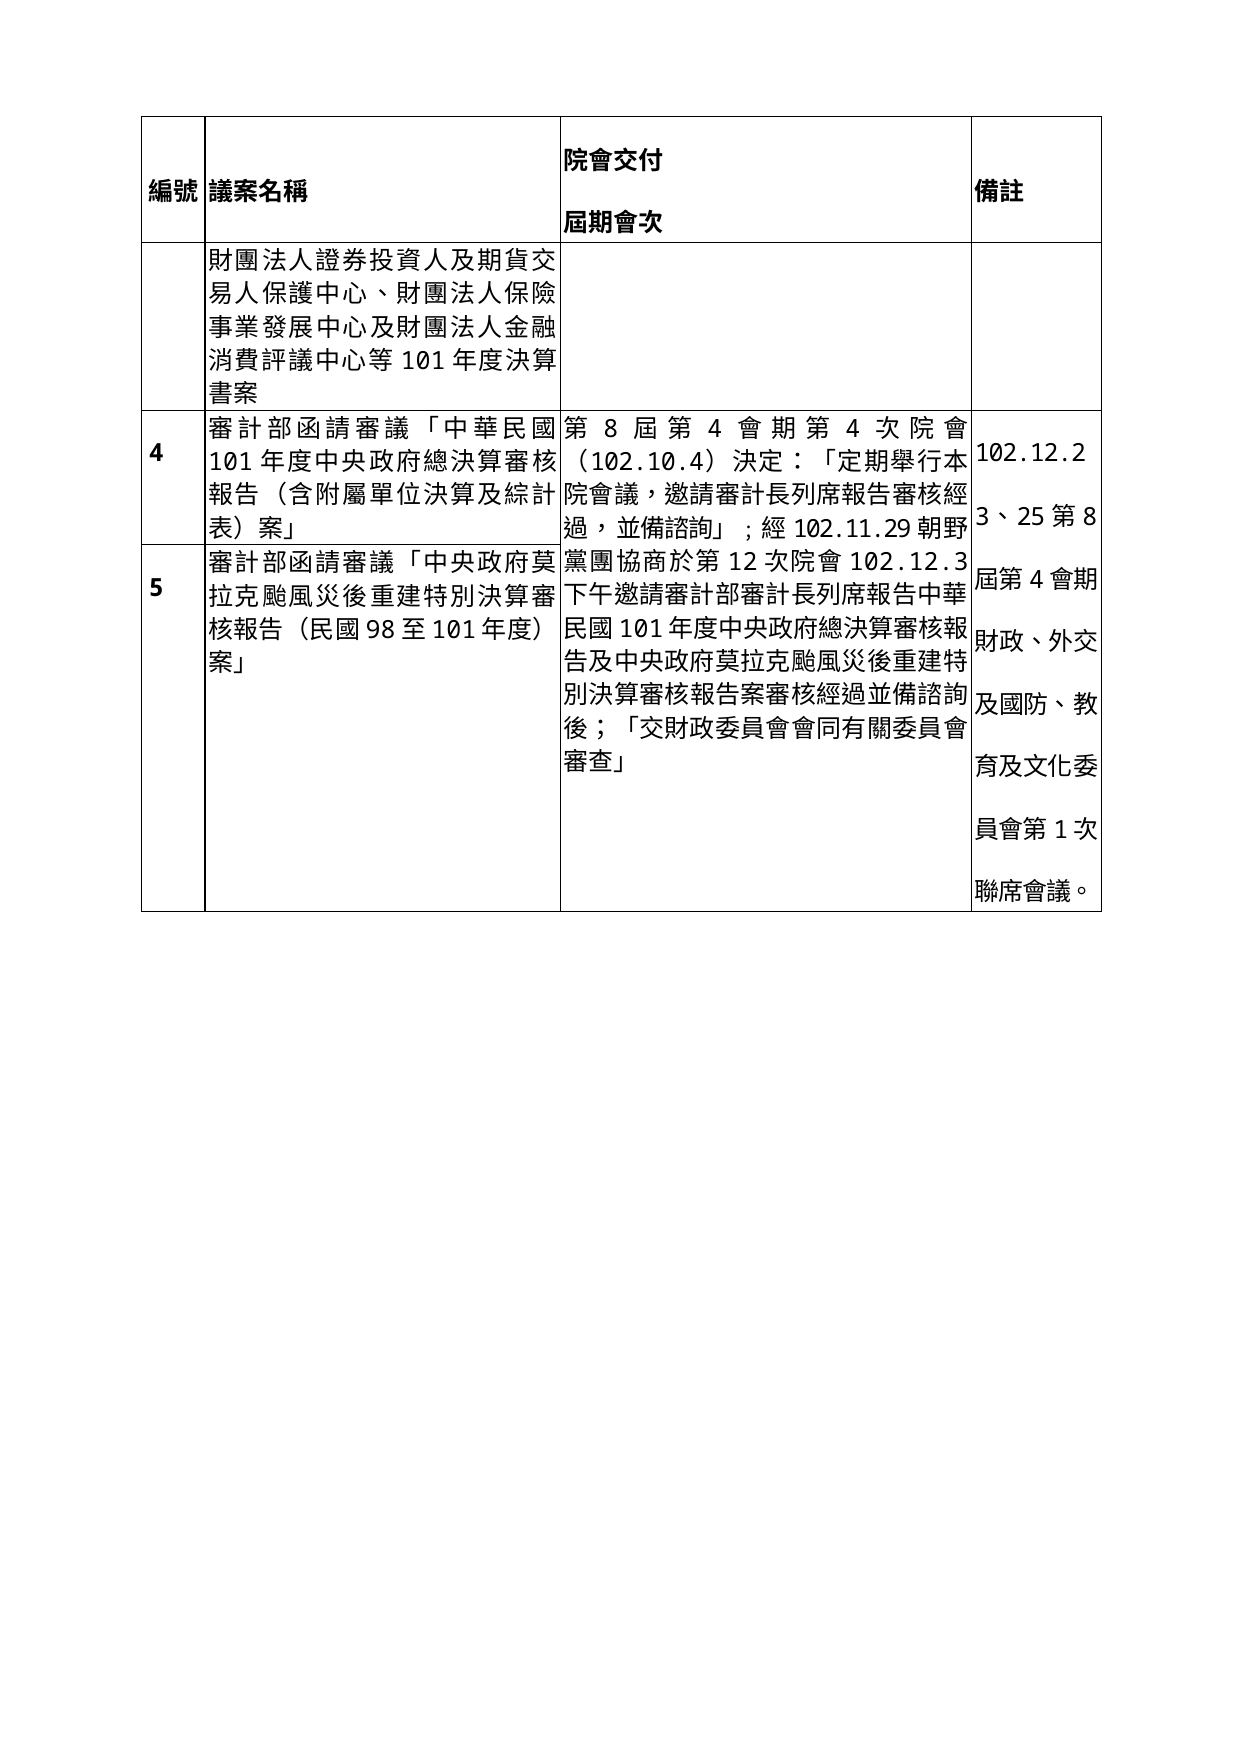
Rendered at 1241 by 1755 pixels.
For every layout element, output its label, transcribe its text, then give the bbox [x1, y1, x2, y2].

table_cell [142, 243, 204, 409]
table_cell [142, 411, 204, 544]
table_cell 財團法人證券投資人及期貨交易人保護中心、財團法人保險事業發展中心及財團法人金融消費評議中心等101年度決算書案 [206, 243, 560, 409]
table_cell [972, 243, 1101, 409]
table_header 編號 [142, 117, 204, 242]
table_cell 審計部函請審議「中央政府莫拉克颱風災後重建特別決算審核報告（民國98至101年度）案」 [206, 545, 560, 911]
table_cell 第8屆第4會期第4次院會（102.10.4）決定：「定期舉行本院會議，邀請審計長列席報告審核經過，並備諮詢」﹔經102.11.29朝野黨團協商於第12次院會102.12.3下午邀請審計部審計長列席報告中華民國101年度中央政府總決算審核報告及中央政府莫拉克颱風災後重建特別決算審核報告案審核經過並備諮詢後；「交財政委員會會同有關委員會審查」 [561, 411, 971, 911]
table_cell [142, 545, 204, 911]
table_cell 審計部函請審議「中華民國101年度中央政府總決算審核報告（含附屬單位決算及綜計表）案」 [206, 411, 560, 544]
table_header 議案名稱 [206, 117, 560, 242]
table_cell 102.12.23、25第8屆第4會期財政、外交及國防、教育及文化委員會第1次聯席會議。 [972, 411, 1101, 911]
table_cell [561, 243, 971, 409]
table_header 院會交付 屆期會次 [561, 117, 971, 242]
table_header 備註 [972, 117, 1101, 242]
